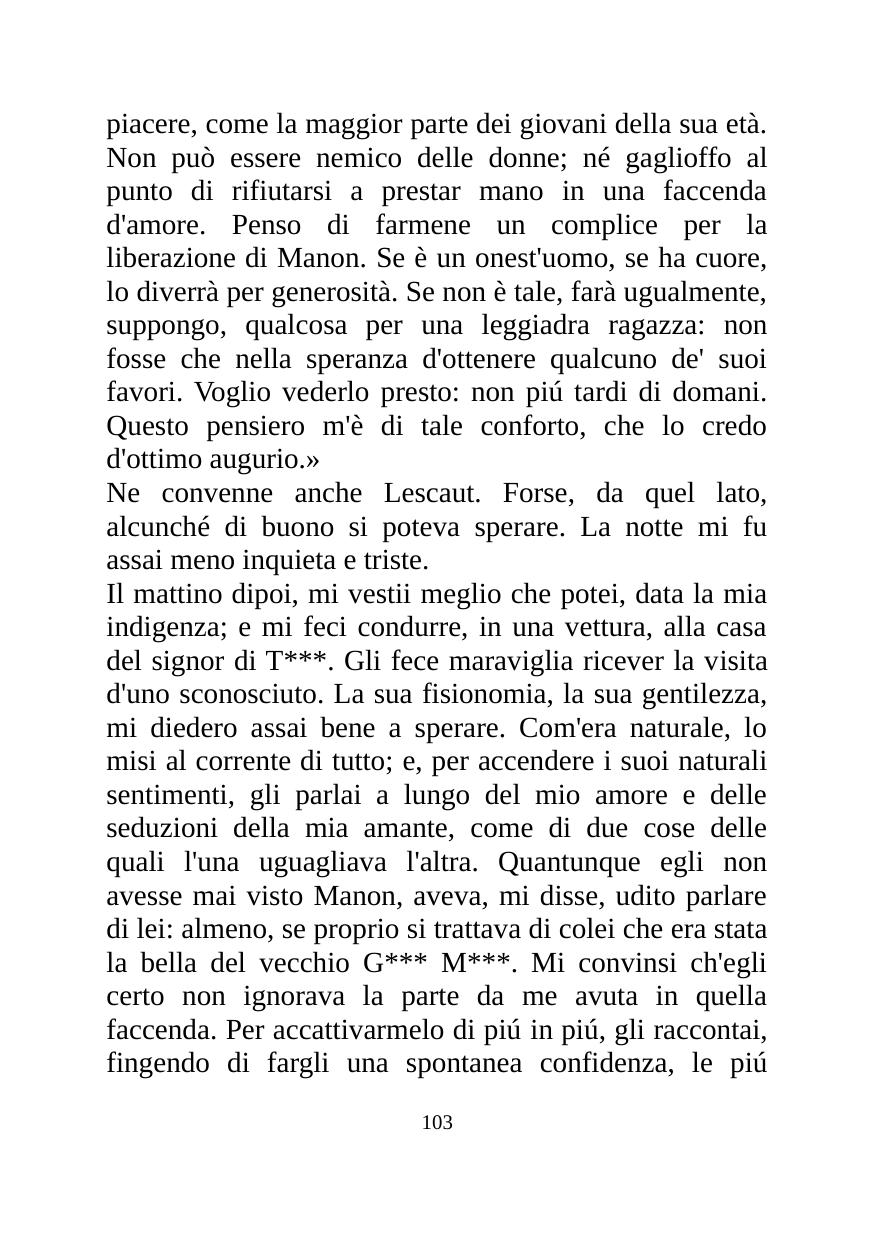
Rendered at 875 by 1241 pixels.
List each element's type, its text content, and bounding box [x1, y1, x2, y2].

text Ne convenne anche Lescaut. Forse, da quel lato, alcunché di buono si poteva sperare. La notte mi fu assai meno inquieta e triste. [106, 475, 768, 576]
text Il mattino dipoi, mi vestii meglio che potei, data la mia indigenza; e mi feci condurre, in una vettura, alla casa del signor di T***. Gli fece maraviglia ricever la visita d'uno sconosciuto. La sua fisionomia, la sua gentilezza, mi diedero assai bene a sperare. Com'era naturale, lo misi al corrente di tutto; e, per accendere i suoi naturali sentimenti, gli parlai a lungo del mio amore e delle seduzioni della mia amante, come di due cose delle quali l'una uguagliava l'altra. Quantunque egli non avesse mai visto Manon, aveva, mi disse, udito parlare di lei: almeno, se proprio si trattava di colei che era stata la bella del vecchio G*** M***. Mi convinsi ch'egli certo non ignorava la parte da me avuta in quella faccenda. Per accattivarmelo di piú in piú, gli raccontai, fingendo di fargli una spontanea confidenza, le piú [106, 576, 768, 1079]
text piacere, come la maggior parte dei giovani della sua età. Non può essere nemico delle donne; né gaglioffo al punto di rifiutarsi a prestar mano in una faccenda d'amore. Penso di farmene un complice per la liberazione di Manon. Se è un onest'uomo, se ha cuore, lo diverrà per generosità. Se non è tale, farà ugualmente, suppongo, qualcosa per una leggiadra ragazza: non fosse che nella speranza d'ottenere qualcuno de' suoi favori. Voglio vederlo presto: non piú tardi di domani. Questo pensiero m'è di tale conforto, che lo credo d'ottimo augurio.» [106, 106, 768, 475]
